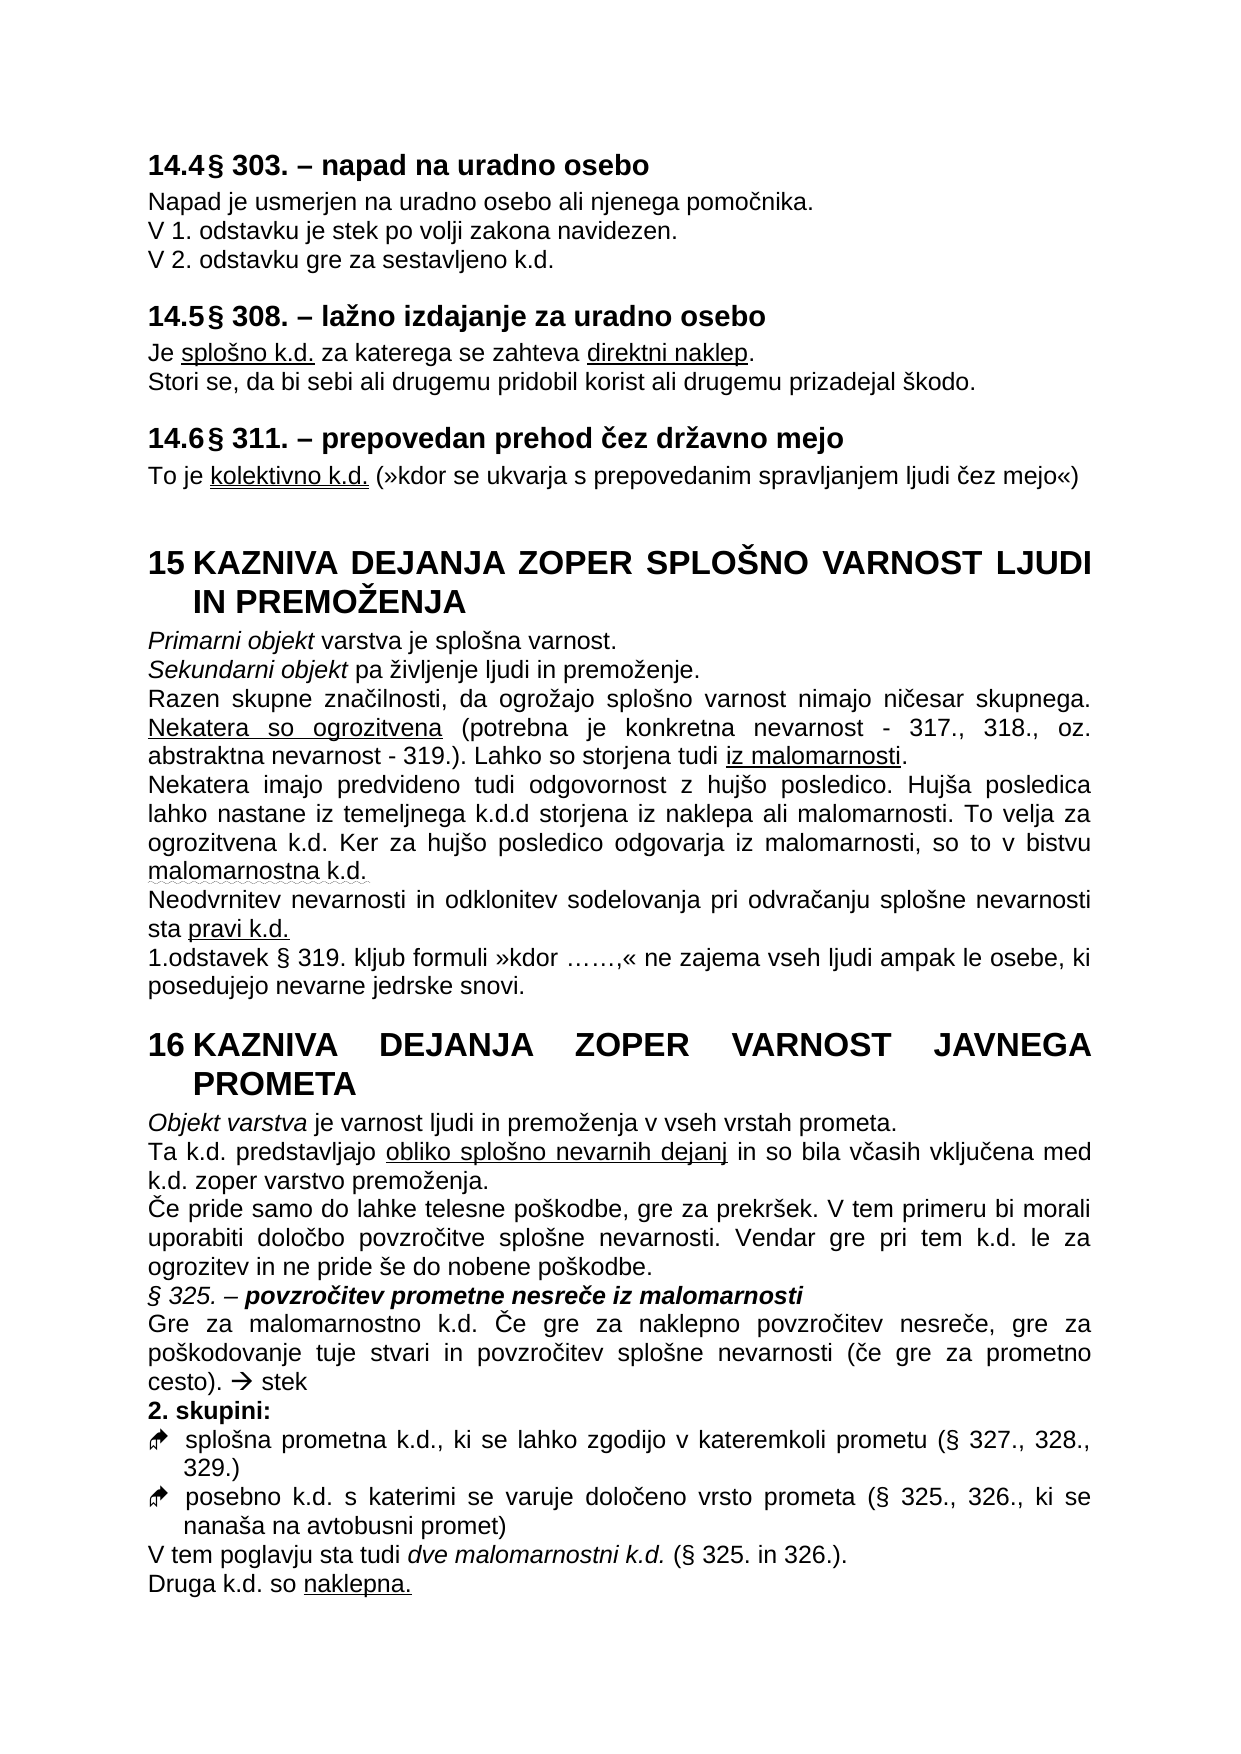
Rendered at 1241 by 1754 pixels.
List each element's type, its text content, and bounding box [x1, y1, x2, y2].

text Ta k.d. predstavljajo obliko splošno nevarnih dejanj in so bila včasih vključena med k.d. zoper varstvo premoženja. [148, 1137, 1093, 1194]
text V tem poglavju sta tudi dve malomarnostni k.d. (§ 325. in 326.). [148, 1540, 1093, 1568]
subtitle § 308. – lažno izdajanje za uradno osebo [148, 299, 1093, 332]
text Neodvrnitev nevarnosti in odklonitev sodelovanja pri odvračanju splošne nevarnosti sta pravi k.d. [148, 885, 1093, 943]
text Gre za malomarnostno k.d. Če gre za naklepno povzročitev nesreče, gre za poškodovanje tuje stvari in povzročitev splošne nevarnosti (če gre za prometno cesto).  stek [148, 1309, 1093, 1396]
text To je kolektivno k.d. (»kdor se ukvarja s prepovedanim spravljanjem ljudi čez mejo«) [148, 461, 1093, 489]
text § 325. – povzročitev prometne nesreče iz malomarnosti [148, 1281, 1093, 1309]
text Objekt varstva je varnost ljudi in premoženja v vseh vrstah prometa. [148, 1108, 1093, 1137]
subtitle KAZNIVA DEJANJA ZOPER VARNOST JAVNEGA PROMETA [148, 1025, 1093, 1102]
text Je splošno k.d. za katerega se zahteva direktni naklep. [148, 338, 1093, 367]
text Sekundarni objekt pa življenje ljudi in premoženje. [148, 655, 1093, 684]
text Stori se, da bi sebi ali drugemu pridobil korist ali drugemu prizadejal škodo. [148, 367, 1093, 396]
subtitle KAZNIVA DEJANJA ZOPER SPLOŠNO VARNOST LJUDI IN PREMOŽENJA [148, 543, 1093, 620]
text 1.odstavek § 319. kljub formuli »kdor ……,« ne zajema vseh ljudi ampak le osebe, ki posedujejo nevarne jedrske snovi. [148, 943, 1093, 1000]
text 2. skupini: [148, 1396, 1093, 1424]
text Druga k.d. so naklepna. [148, 1568, 1093, 1597]
subtitle § 303. – napad na uradno osebo [148, 148, 1093, 181]
list splošna prometna k.d., ki se lahko zgodijo v kateremkoli prometu (§ 327., 328., 329.) [148, 1424, 1093, 1482]
list posebno k.d. s katerimi se varuje določeno vrsto prometa (§ 325., 326., ki se nanaša na avtobusni promet) [148, 1482, 1093, 1540]
text Nekatera imajo predvideno tudi odgovornost z hujšo posledico. Hujša posledica lahko nastane iz temeljnega k.d.d storjena iz naklepa ali malomarnosti. To velja za ogrozitvena k.d. Ker za hujšo posledico odgovarja iz malomarnosti, so to v bistvu malomarnostna k.d. [148, 770, 1093, 885]
text Napad je usmerjen na uradno osebo ali njenega pomočnika. [148, 187, 1093, 216]
text Če pride samo do lahke telesne poškodbe, gre za prekršek. V tem primeru bi morali uporabiti določbo povzročitve splošne nevarnosti. Vendar gre pri tem k.d. le za ogrozitev in ne pride še do nobene poškodbe. [148, 1194, 1093, 1281]
text Primarni objekt varstva je splošna varnost. [148, 626, 1093, 655]
text V 2. odstavku gre za sestavljeno k.d. [148, 245, 1093, 274]
subtitle § 311. – prepovedan prehod čez državno mejo [148, 421, 1093, 454]
text Razen skupne značilnosti, da ogrožajo splošno varnost nimajo ničesar skupnega. Nekatera so ogrozitvena (potrebna je konkretna nevarnost - 317., 318., oz. abstraktna nevarnost - 319.). Lahko so storjena tudi iz malomarnosti. [148, 684, 1093, 770]
text V 1. odstavku je stek po volji zakona navidezen. [148, 216, 1093, 245]
